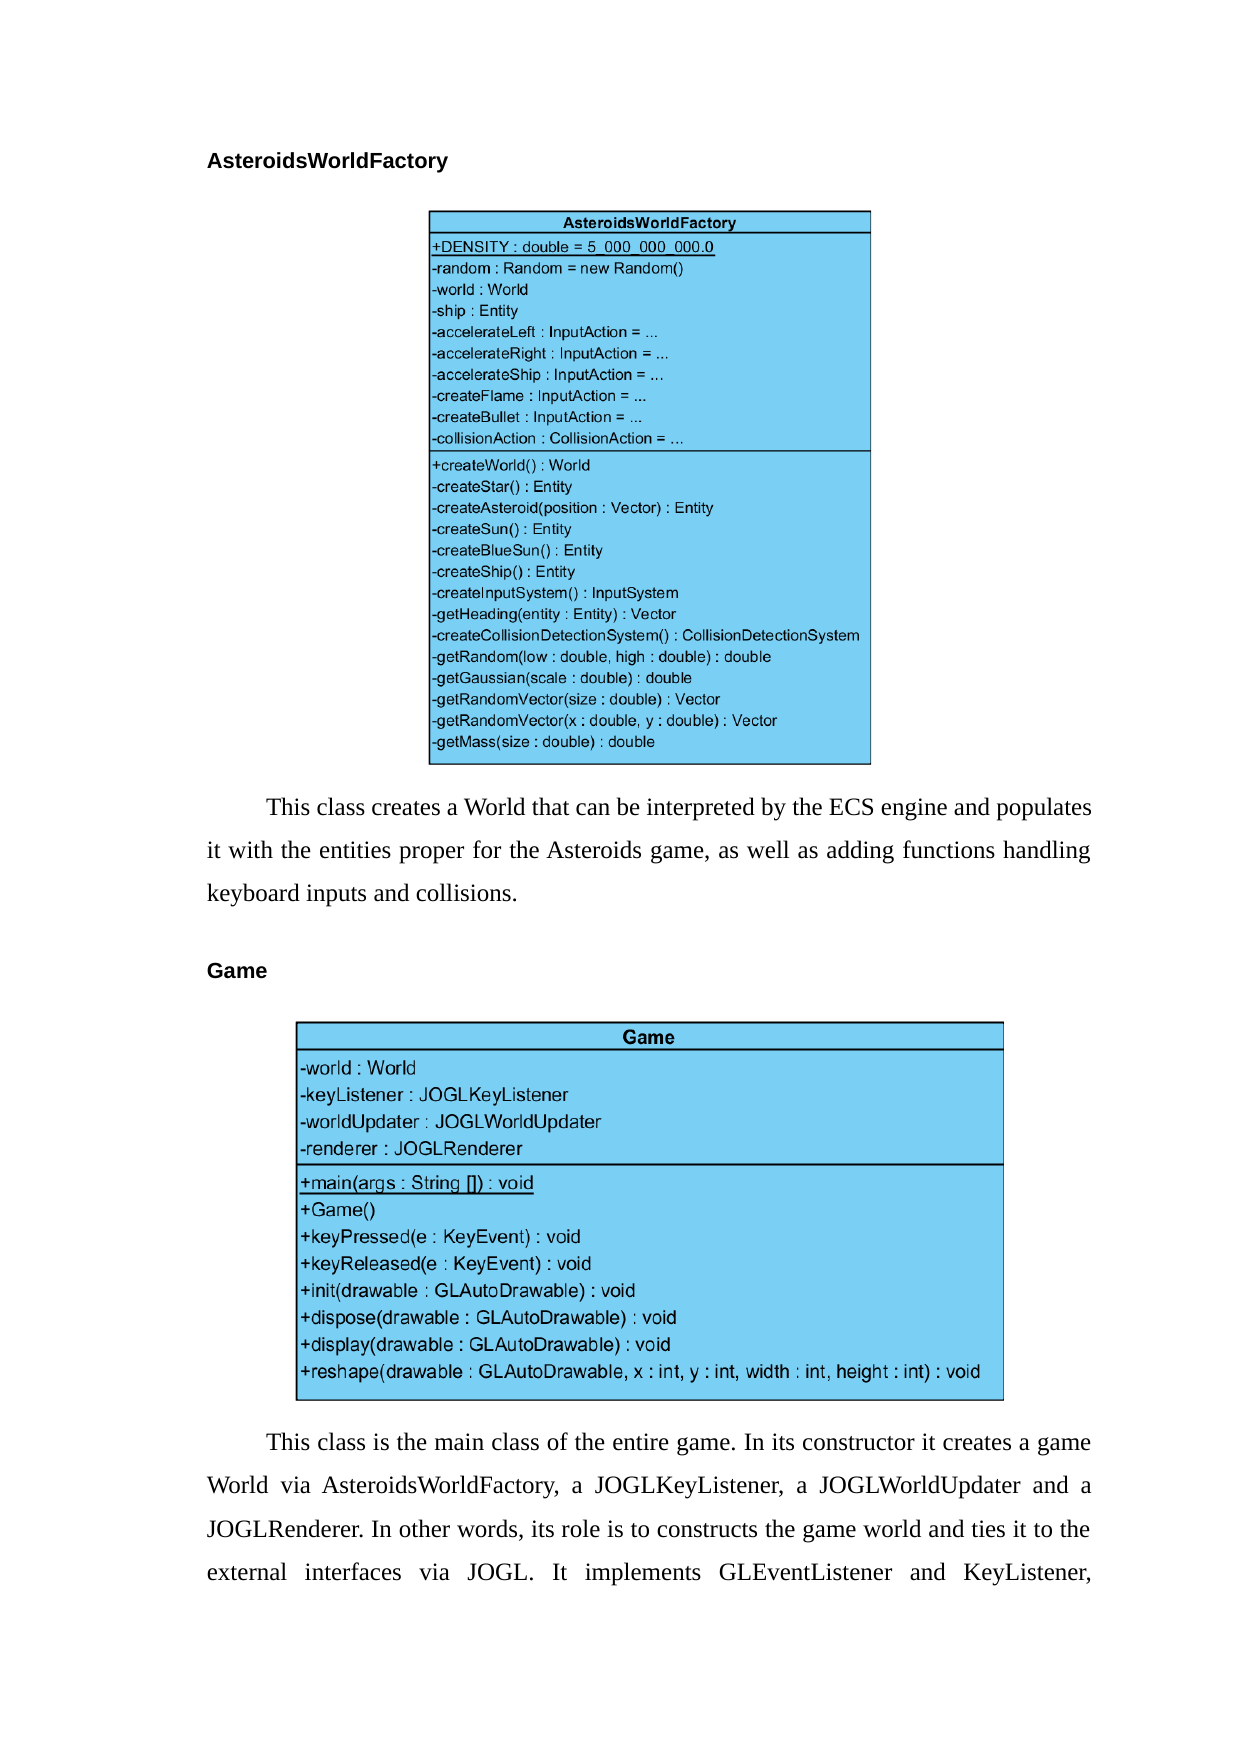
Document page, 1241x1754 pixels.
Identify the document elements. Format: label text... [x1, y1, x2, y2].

text This class creates a World that can be interpreted by the ECS engine and populates it with the entities proper for the Asteroids game, as well as adding functions handling keyboard inputs and collisions. [207, 792, 1093, 907]
subtitle AsteroidsWorldFactory [207, 148, 1093, 173]
picture [295, 1021, 1004, 1401]
subtitle Game [207, 958, 1093, 984]
picture [428, 210, 872, 765]
text This class is the main class of the entire game. In its constructor it creates a game World via AsteroidsWorldFactory, a JOGLKeyListener, a JOGLWorldUpdater and a JOGLRenderer. In other words, its role is to constructs the game world and ties it to the external interfaces via JOGL. It implements GLEventListener and KeyListener, [207, 1427, 1093, 1586]
